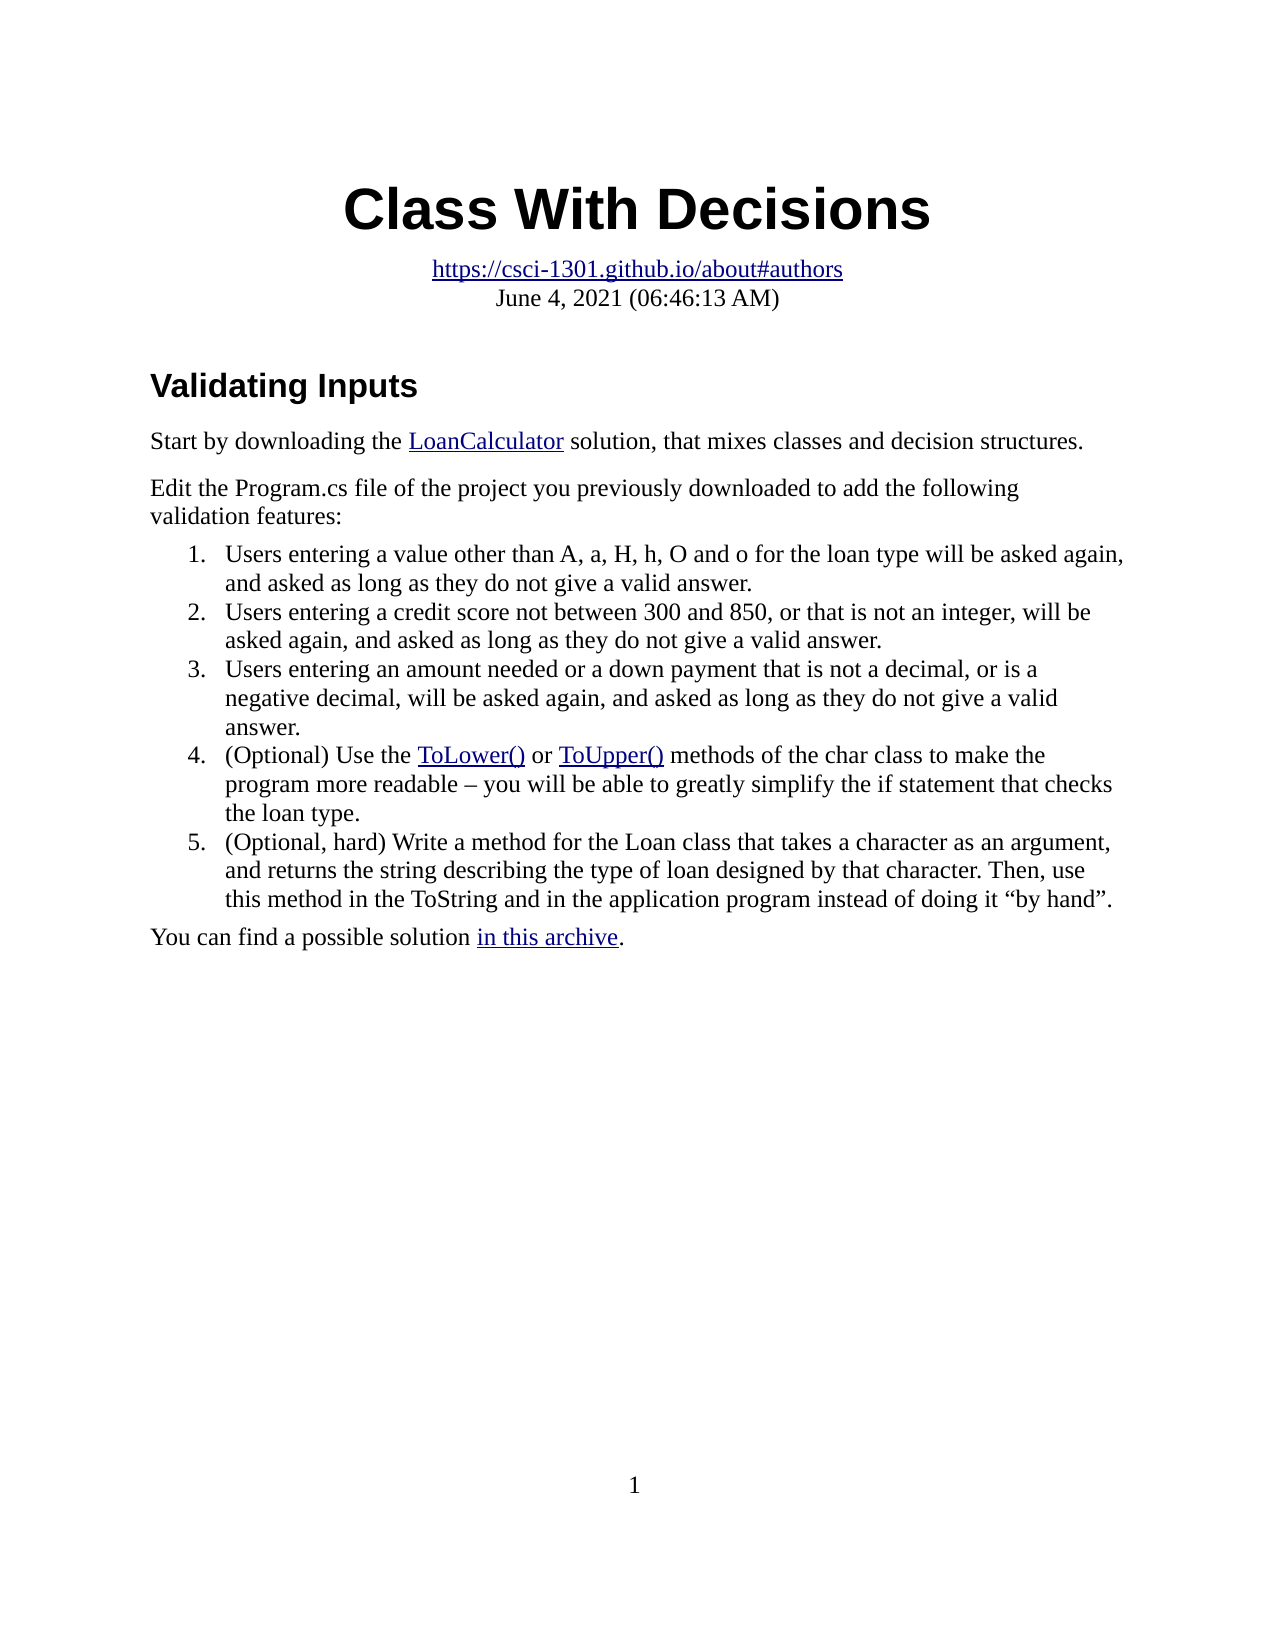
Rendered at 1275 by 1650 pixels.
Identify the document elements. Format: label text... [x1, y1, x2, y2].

text You can find a possible solution in this archive. [150, 922, 1125, 951]
list (Optional, hard) Write a method for the Loan class that takes a character as an argument, and returns the string describing the type of loan designed by that character. Then, use this method in the ToString and in the application program instead of doing it “by hand”. [187, 827, 1125, 913]
list (Optional) Use the ToLower() or ToUpper() methods of the char class to make the program more readable – you will be able to greatly simplify the if statement that checks the loan type. [187, 740, 1125, 827]
text June 4, 2021 (06:46:13 AM) [150, 283, 1125, 312]
list Users entering an amount needed or a down payment that is not a decimal, or is a negative decimal, will be asked again, and asked as long as they do not give a valid answer. [187, 654, 1125, 740]
list Users entering a credit score not between 300 and 850, or that is not an integer, will be asked again, and asked as long as they do not give a valid answer. [187, 597, 1125, 654]
text https://csci-1301.github.io/about#authors [150, 254, 1125, 283]
text Start by downloading the LoanCalculator solution, that mixes classes and decision structures. [150, 426, 1125, 455]
list Users entering a value other than A, a, H, h, O and o for the loan type will be asked again, and asked as long as they do not give a valid answer. [187, 539, 1125, 597]
title Class With Decisions [150, 175, 1125, 242]
subtitle Validating Inputs [150, 366, 1125, 404]
text Edit the Program.cs file of the project you previously downloaded to add the following validation features: [150, 473, 1125, 530]
